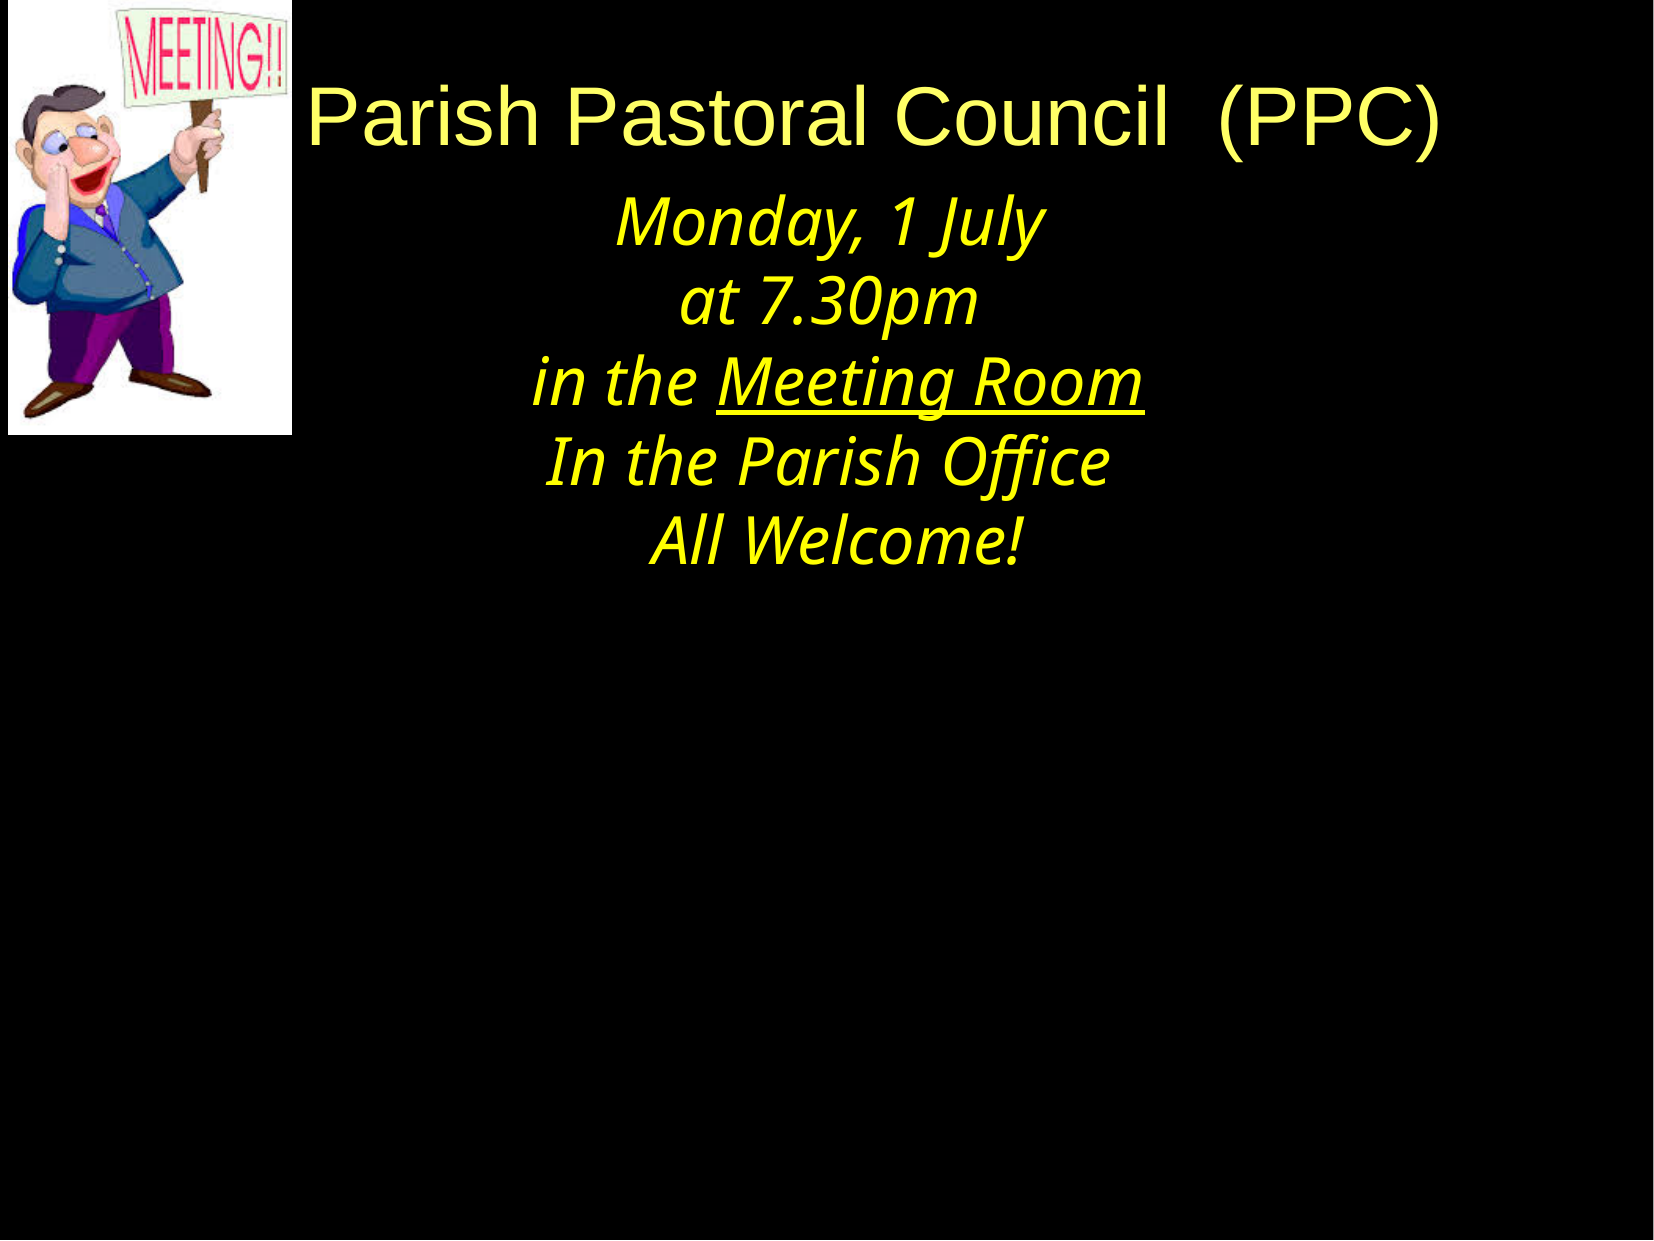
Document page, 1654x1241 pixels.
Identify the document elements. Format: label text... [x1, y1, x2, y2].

text_box Monday, 1 July at 7.30pm in the Meeting Room In the Parish Office All Welcome! [253, 171, 1424, 587]
text_box Parish Pastoral Council (PPC) [292, 54, 1501, 171]
picture [8, 0, 292, 435]
